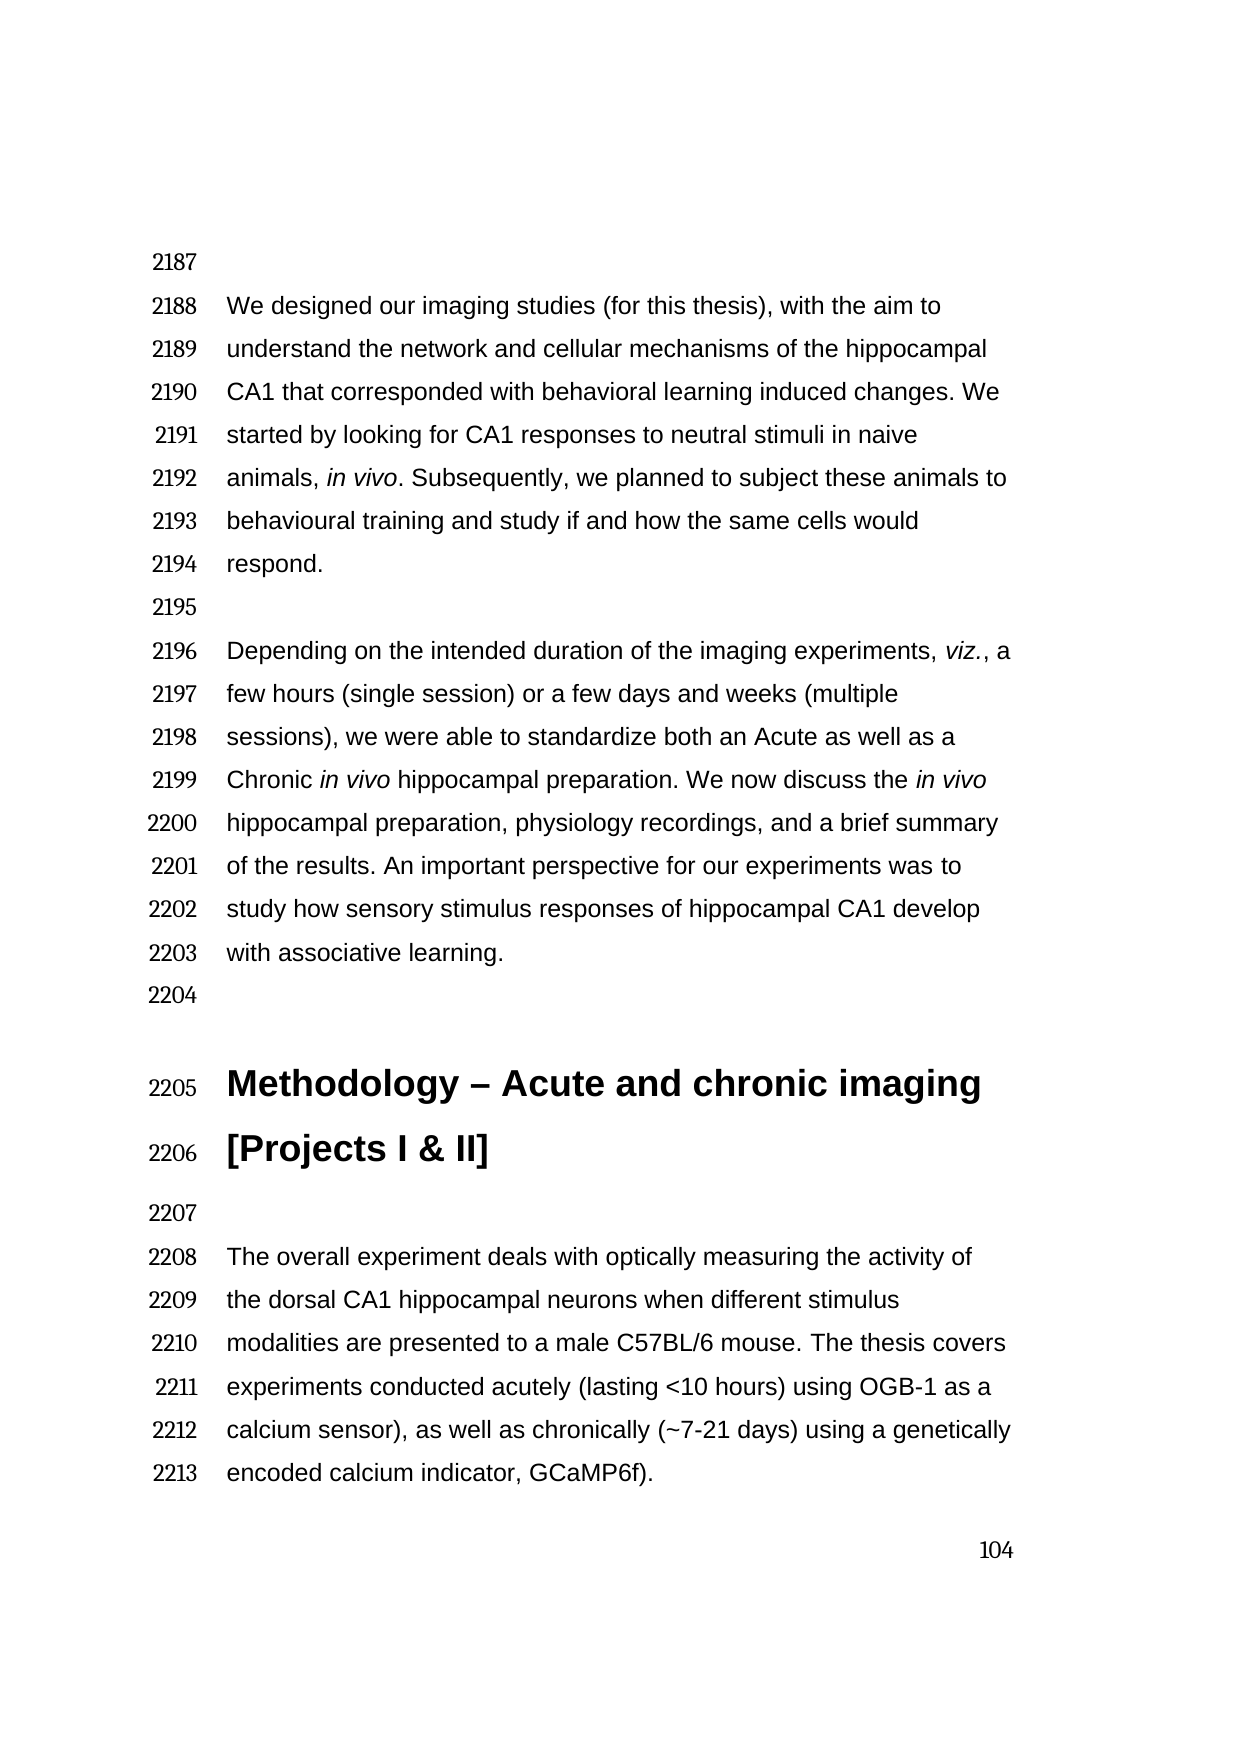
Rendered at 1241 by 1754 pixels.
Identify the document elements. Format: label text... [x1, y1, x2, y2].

text Depending on the intended duration of the imaging experiments, viz., a few hours (single session) or a few days and weeks (multiple sessions), we were able to standardize both an Acute as well as a Chronic in vivo hippocampal preparation. We now discuss the in vivo hippocampal preparation, physiology recordings, and a brief summary of the results. An important perspective for our experiments was to study how sensory stimulus responses of hippocampal CA1 develop with associative learning. [226, 636, 1014, 966]
text The overall experiment deals with optically measuring the activity of the dorsal CA1 hippocampal neurons when different stimulus modalities are presented to a male C57BL/6 mouse. The thesis covers experiments conducted acutely (lasting <10 hours) using OGB-1 as a calcium sensor), as well as chronically (~7-21 days) using a genetically encoded calcium indicator, GCaMP6f). [226, 1242, 1014, 1487]
text We designed our imaging studies (for this thesis), with the aim to understand the network and cellular mechanisms of the hippocampal CA1 that corresponded with behavioral learning induced changes. We started by looking for CA1 responses to neutral stimuli in naive animals, in vivo. Subsequently, we planned to subject these animals to behavioural training and study if and how the same cells would respond. [226, 291, 1014, 578]
subtitle Methodology – Acute and chronic imaging [Projects I & II] [226, 1061, 1014, 1169]
